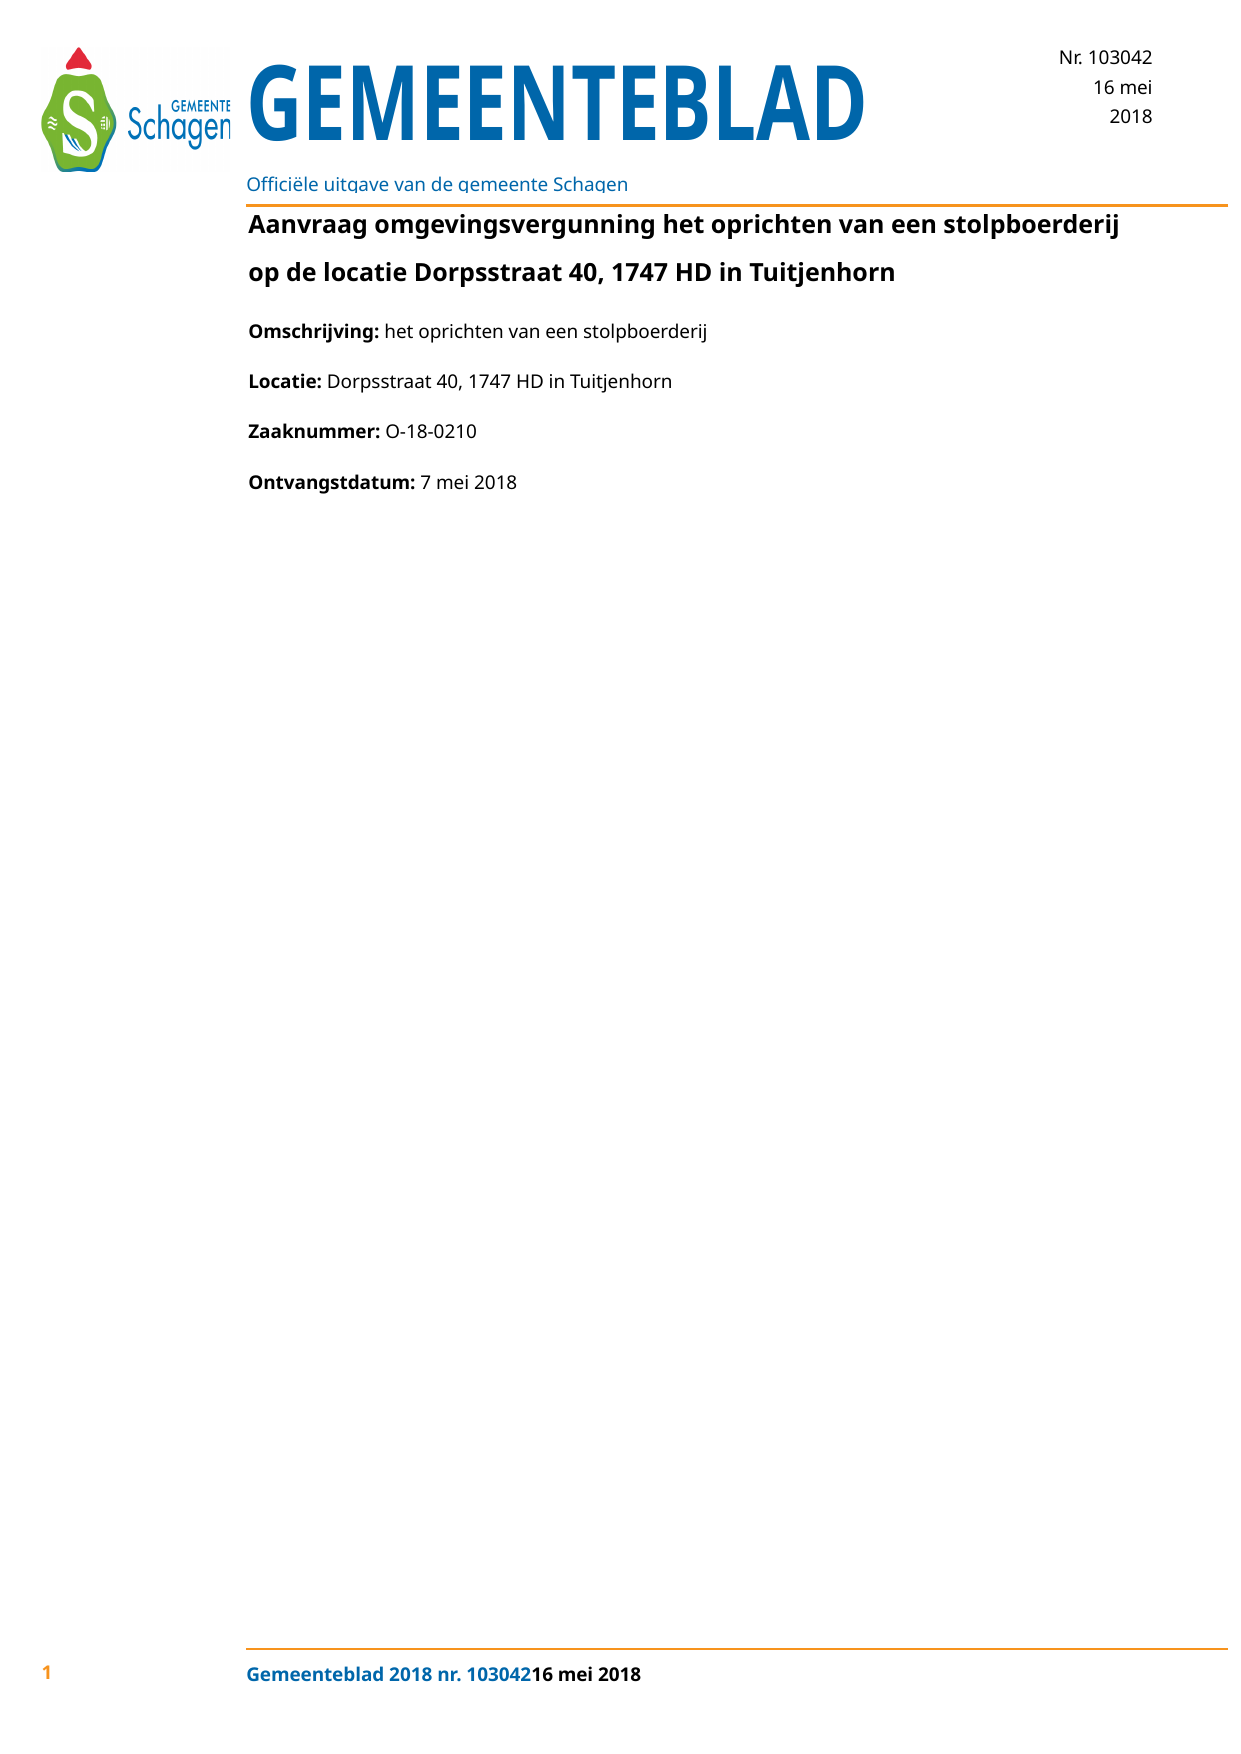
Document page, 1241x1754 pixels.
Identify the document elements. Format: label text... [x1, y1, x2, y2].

text Ontvangstdatum: 7 mei 2018 [248, 469, 1152, 495]
text Zaaknummer: O-18-0210 [248, 419, 1152, 444]
text Aanvraag omgevingsvergunning het oprichten van een stolpboerderij op de locatie Dorpsstraat 40, 1747 HD in Tuitjenhorn [248, 207, 1152, 288]
text Omschrijving: het oprichten van een stolpboerderij [248, 318, 1152, 344]
picture [41, 47, 231, 172]
text Locatie: Dorpsstraat 40, 1747 HD in Tuitjenhorn [248, 368, 1152, 394]
